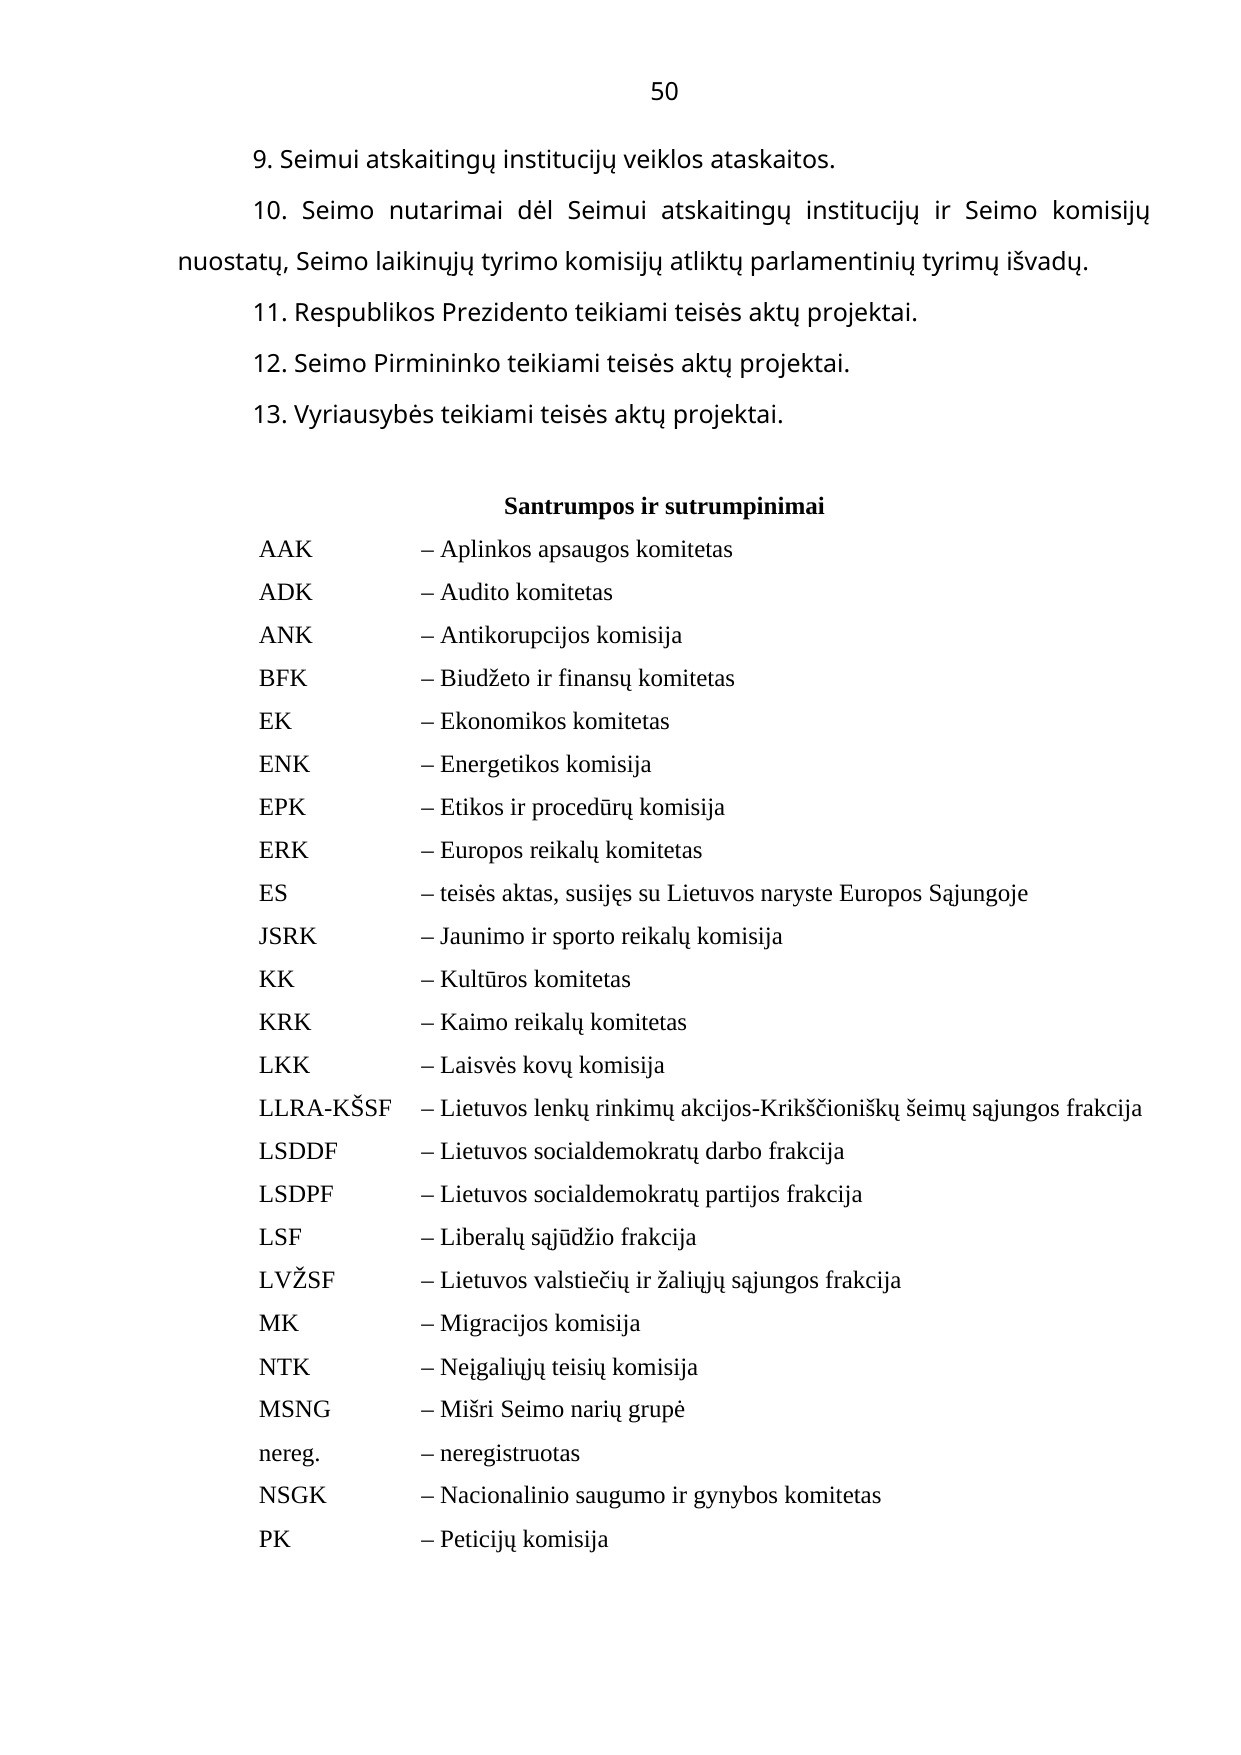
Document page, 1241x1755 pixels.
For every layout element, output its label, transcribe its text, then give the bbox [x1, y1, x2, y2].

table_cell NSGK [248, 1481, 410, 1524]
table_header AAK [248, 534, 410, 577]
text 13. Vyriausybės teikiami teisės aktų projektai. [177, 397, 1152, 431]
table_cell – Ekonomikos komitetas [410, 706, 1174, 749]
table_cell LSDPF [248, 1180, 410, 1222]
table_cell – Peticijų komisija [410, 1524, 1174, 1567]
table_cell EPK [248, 792, 410, 835]
table_cell – Kultūros komitetas [410, 964, 1174, 1007]
table_cell – Lietuvos socialdemokratų partijos frakcija [410, 1180, 1174, 1222]
table_cell ES [248, 878, 410, 921]
table_cell MK [248, 1309, 410, 1352]
table_cell – neregistruotas [410, 1438, 1174, 1481]
table_cell ANK [248, 620, 410, 663]
table_cell ENK [248, 749, 410, 792]
text 10. Seimo nutarimai dėl Seimui atskaitingų institucijų ir Seimo komisijų nuostatų, Seimo laikinųjų tyrimo komisijų atliktų parlamentinių tyrimų išvadų. [177, 193, 1152, 278]
table_cell EK [248, 706, 410, 749]
table_cell LVŽSF [248, 1266, 410, 1308]
table_cell – Laisvės kovų komisija [410, 1050, 1174, 1093]
table_cell LSF [248, 1223, 410, 1266]
table_cell LSDDF [248, 1136, 410, 1179]
table_cell – Kaimo reikalų komitetas [410, 1008, 1174, 1050]
table_cell – Neįgaliųjų teisių komisija [410, 1352, 1174, 1394]
table_cell – Biudžeto ir finansų komitetas [410, 663, 1174, 706]
text Santrumpos ir sutrumpinimai [177, 491, 1152, 520]
table_cell – teisės aktas, susijęs su Lietuvos naryste Europos Sąjungoje [410, 878, 1174, 921]
text 12. Seimo Pirmininko teikiami teisės aktų projektai. [177, 346, 1152, 380]
table_cell – Jaunimo ir sporto reikalų komisija [410, 921, 1174, 964]
table_cell – Liberalų sąjūdžio frakcija [410, 1223, 1174, 1266]
table_cell – Audito komitetas [410, 577, 1174, 620]
text 11. Respublikos Prezidento teikiami teisės aktų projektai. [177, 295, 1152, 329]
table_cell – Nacionalinio saugumo ir gynybos komitetas [410, 1481, 1174, 1524]
table_cell LKK [248, 1050, 410, 1093]
table_cell MSNG [248, 1395, 410, 1438]
table_cell – Lietuvos lenkų rinkimų akcijos-Krikščioniškų šeimų sąjungos frakcija [410, 1094, 1174, 1136]
table_cell – Lietuvos valstiečių ir žaliųjų sąjungos frakcija [410, 1266, 1174, 1308]
table_cell KK [248, 964, 410, 1007]
table_cell nereg. [248, 1438, 410, 1481]
table_cell – Lietuvos socialdemokratų darbo frakcija [410, 1136, 1174, 1179]
table_cell BFK [248, 663, 410, 706]
table_cell – Antikorupcijos komisija [410, 620, 1174, 663]
table_cell PK [248, 1524, 410, 1567]
table_cell KRK [248, 1008, 410, 1050]
table_header – Aplinkos apsaugos komitetas [410, 534, 1174, 577]
table_cell – Etikos ir procedūrų komisija [410, 792, 1174, 835]
text 9. Seimui atskaitingų institucijų veiklos ataskaitos. [177, 142, 1152, 176]
table_cell ERK [248, 835, 410, 878]
table_cell – Mišri Seimo narių grupė [410, 1395, 1174, 1438]
table_cell LLRA-KŠSF [248, 1094, 410, 1136]
table_cell – Energetikos komisija [410, 749, 1174, 792]
table_cell NTK [248, 1352, 410, 1394]
table_cell – Europos reikalų komitetas [410, 835, 1174, 878]
table_cell JSRK [248, 921, 410, 964]
table_cell – Migracijos komisija [410, 1309, 1174, 1352]
table_cell ADK [248, 577, 410, 620]
